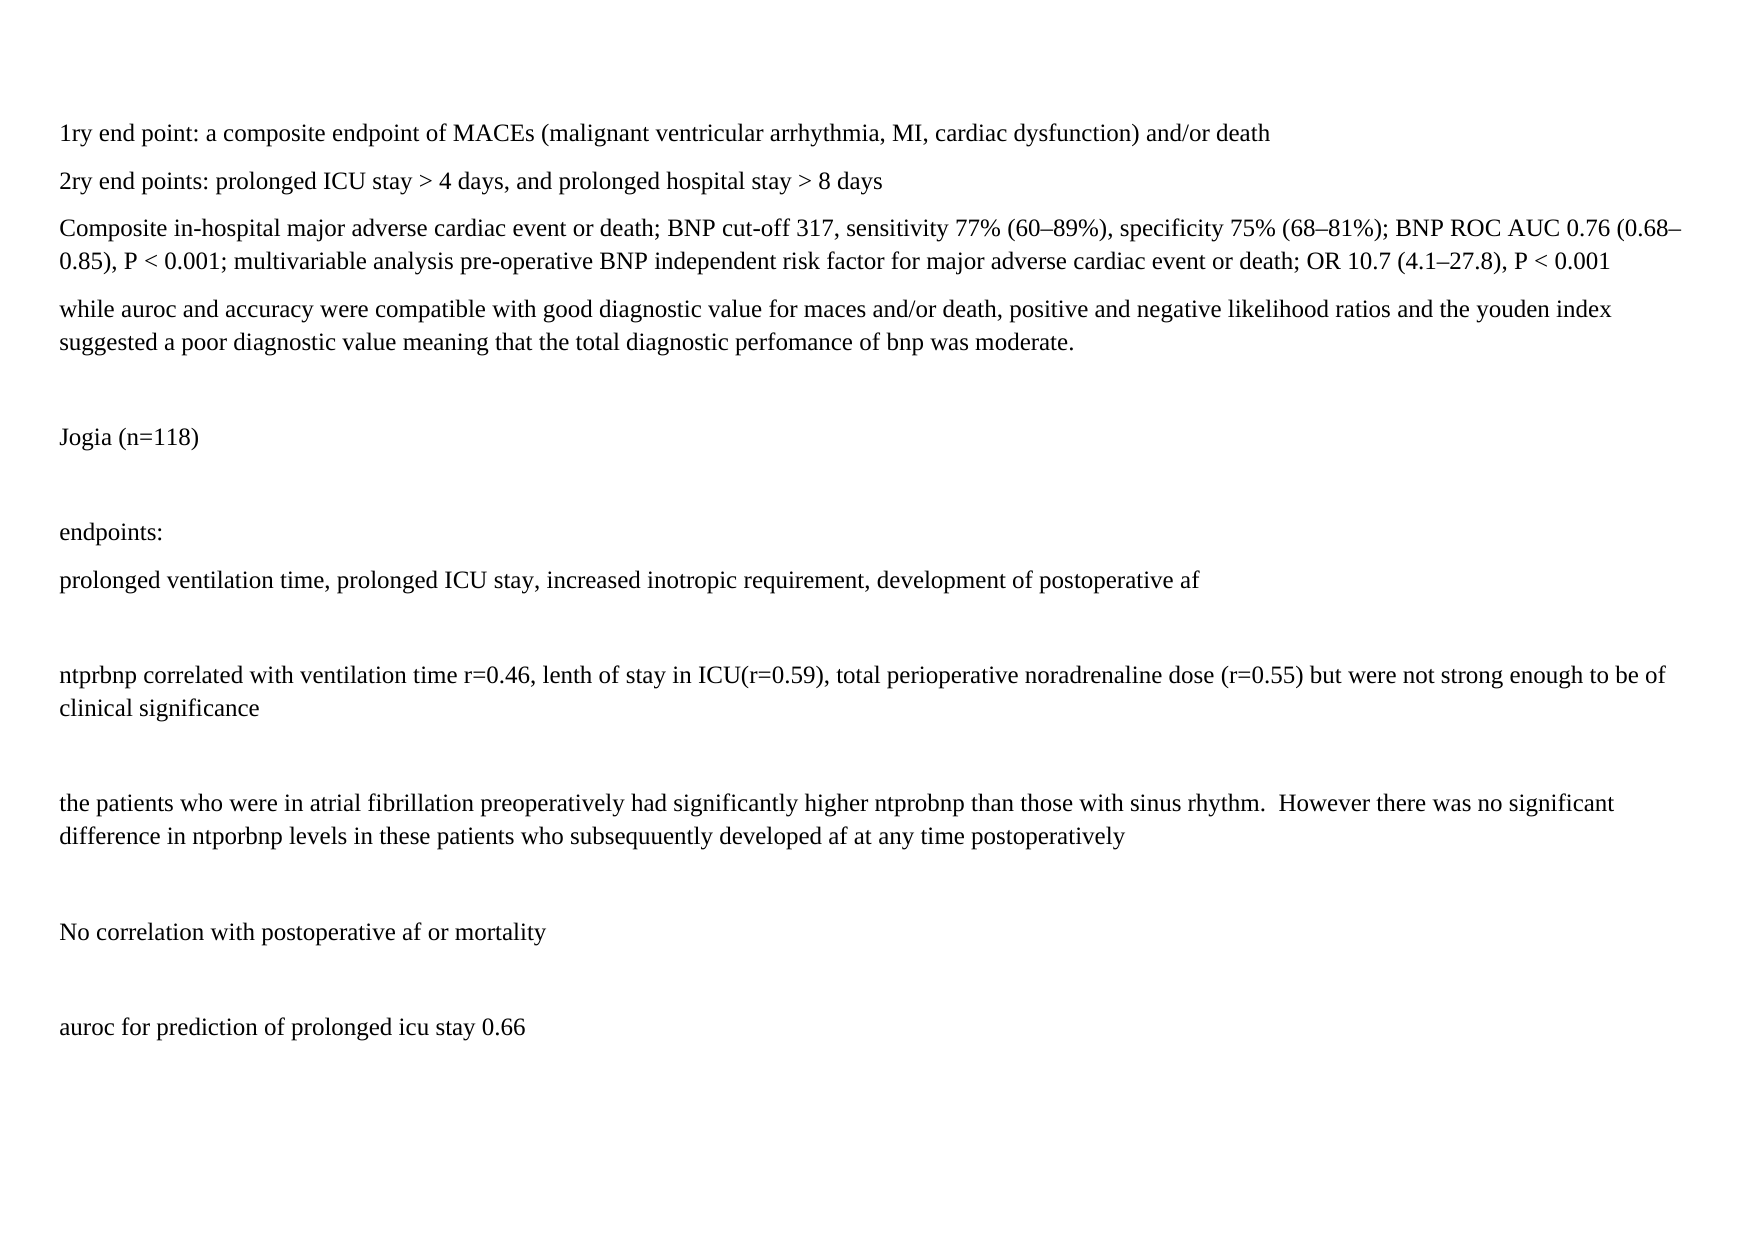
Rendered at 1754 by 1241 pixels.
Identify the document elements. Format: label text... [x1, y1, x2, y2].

text Composite in-hospital major adverse cardiac event or death; BNP cut-off 317, sensitivity 77% (60–89%), specificity 75% (68–81%); BNP ROC AUC 0.76 (0.68–0.85), P < 0.001; multivariable analysis pre-operative BNP independent risk factor for major adverse cardiac event or death; OR 10.7 (4.1–27.8), P < 0.001 [59, 213, 1695, 275]
text auroc for prediction of prolonged icu stay 0.66 [59, 1012, 1695, 1041]
text prolonged ventilation time, prolonged ICU stay, increased inotropic requirement, development of postoperative af [59, 565, 1695, 594]
text endpoints: [59, 517, 1695, 546]
text 1ry end point: a composite endpoint of MACEs (malignant ventricular arrhythmia, MI, cardiac dysfunction) and/or death [59, 118, 1695, 147]
text Jogia (n=118) [59, 422, 1695, 451]
text 2ry end points: prolonged ICU stay > 4 days, and prolonged hospital stay > 8 days [59, 166, 1695, 194]
text No correlation with postoperative af or mortality [59, 917, 1695, 945]
text the patients who were in atrial fibrillation preoperatively had significantly higher ntprobnp than those with sinus rhythm. However there was no significant difference in ntporbnp levels in these patients who subsequuently developed af at any time postoperatively [59, 788, 1695, 850]
text while auroc and accuracy were compatible with good diagnostic value for maces and/or death, positive and negative likelihood ratios and the youden index suggested a poor diagnostic value meaning that the total diagnostic perfomance of bnp was moderate. [59, 294, 1695, 356]
text ntprbnp correlated with ventilation time r=0.46, lenth of stay in ICU(r=0.59), total perioperative noradrenaline dose (r=0.55) but were not strong enough to be of clinical significance [59, 660, 1695, 722]
